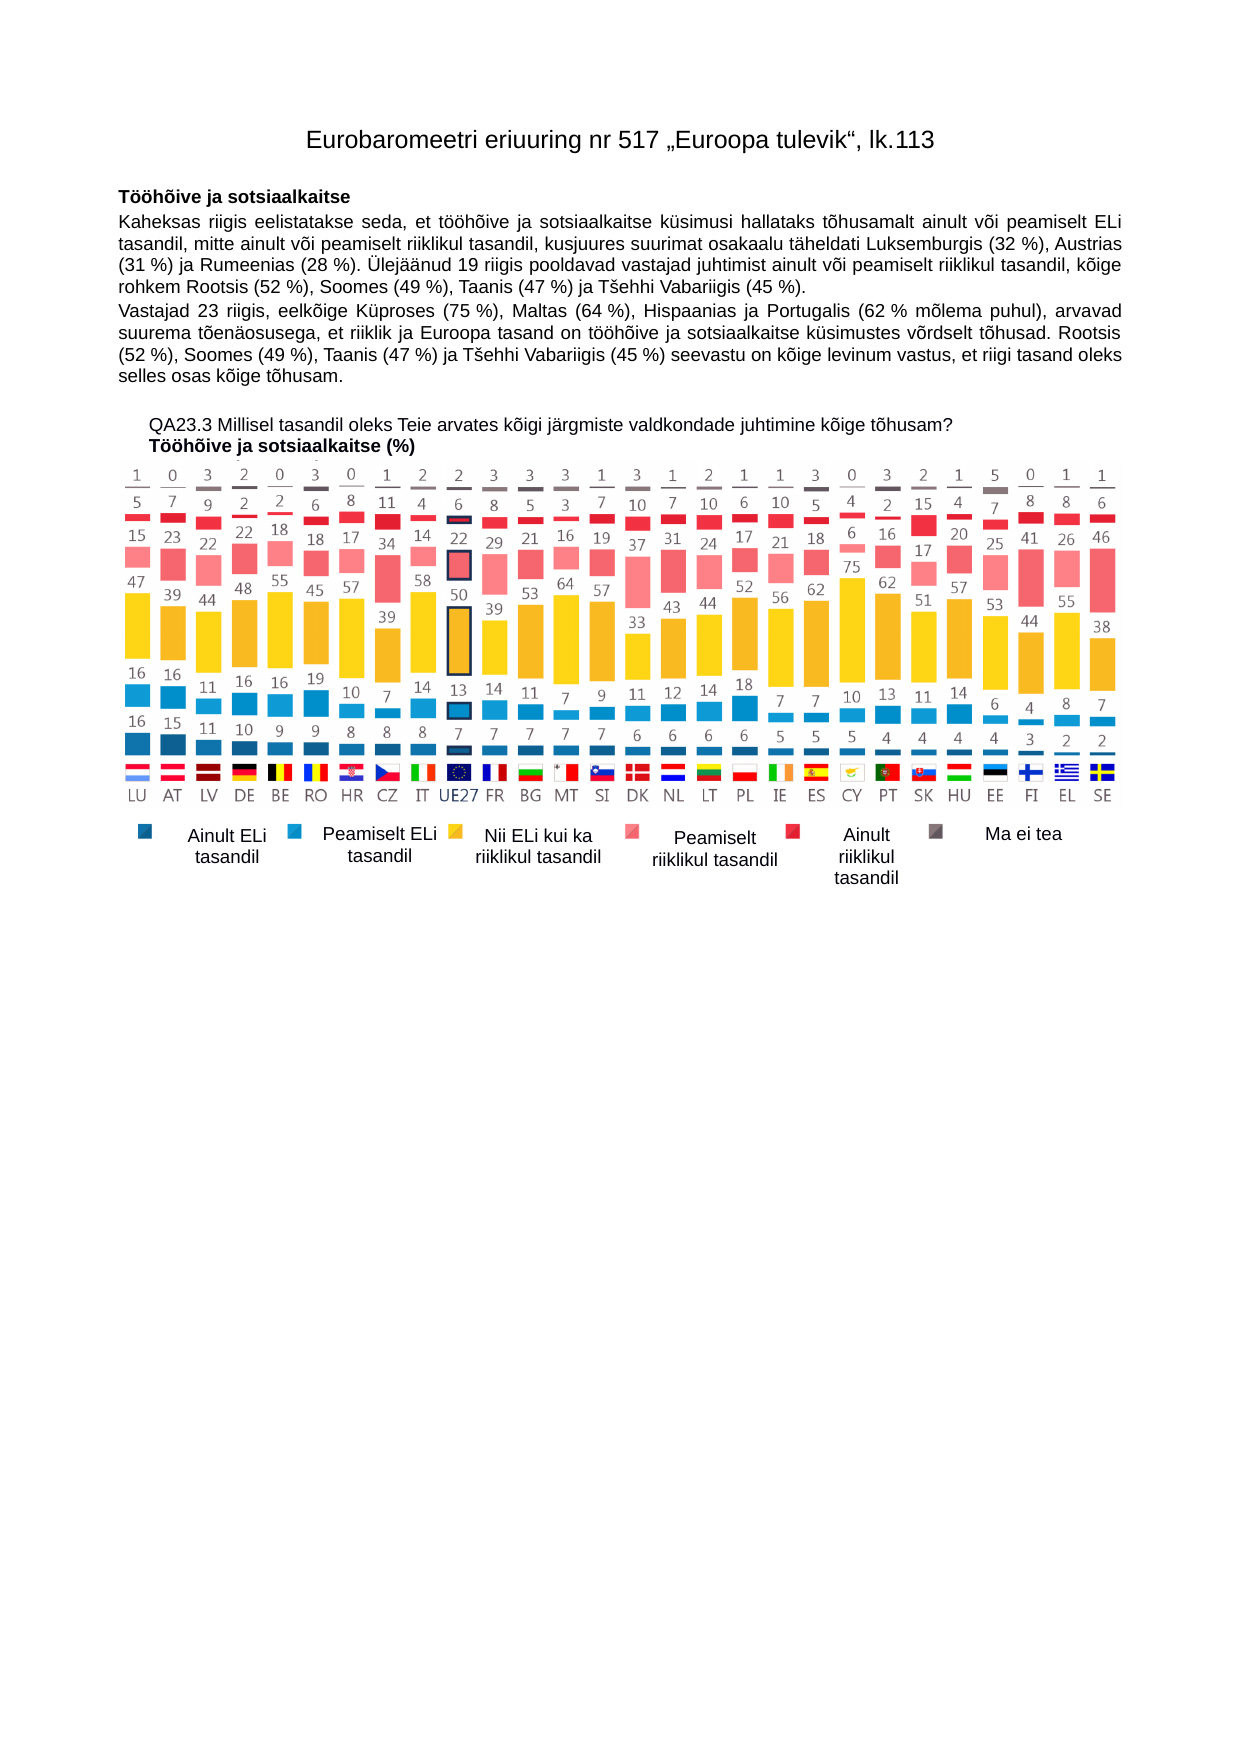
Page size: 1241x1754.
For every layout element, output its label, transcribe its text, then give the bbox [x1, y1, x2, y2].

text Tööhõive ja sotsiaalkaitse [118, 186, 1122, 208]
picture [118, 460, 1123, 860]
text Vastajad 23 riigis, eelkõige Küproses (75 %), Maltas (64 %), Hispaanias ja Portugalis (62 % mõlema puhul), arvavad suurema tõenäosusega, et riiklik ja Euroopa tasand on tööhõive ja sotsiaalkaitse küsimustes võrdselt tõhusad. Rootsis (52 %), Soomes (49 %), Taanis (47 %) ja Tšehhi Vabariigis (45 %) seevastu on kõige levinum vastus, et riigi tasand oleks selles osas kõige tõhusam. [118, 300, 1122, 387]
text Kaheksas riigis eelistatakse seda, et tööhõive ja sotsiaalkaitse küsimusi hallataks tõhusamalt ainult või peamiselt ELi tasandil, mitte ainult või peamiselt riiklikul tasandil, kusjuures suurimat osakaalu täheldati Luksemburgis (32 %), Austrias (31 %) ja Rumeenias (28 %). Ülejäänud 19 riigis pooldavad vastajad juhtimist ainult või peamiselt riiklikul tasandil, kõige rohkem Rootsis (52 %), Soomes (49 %), Taanis (47 %) ja Tšehhi Vabariigis (45 %). [118, 211, 1122, 297]
